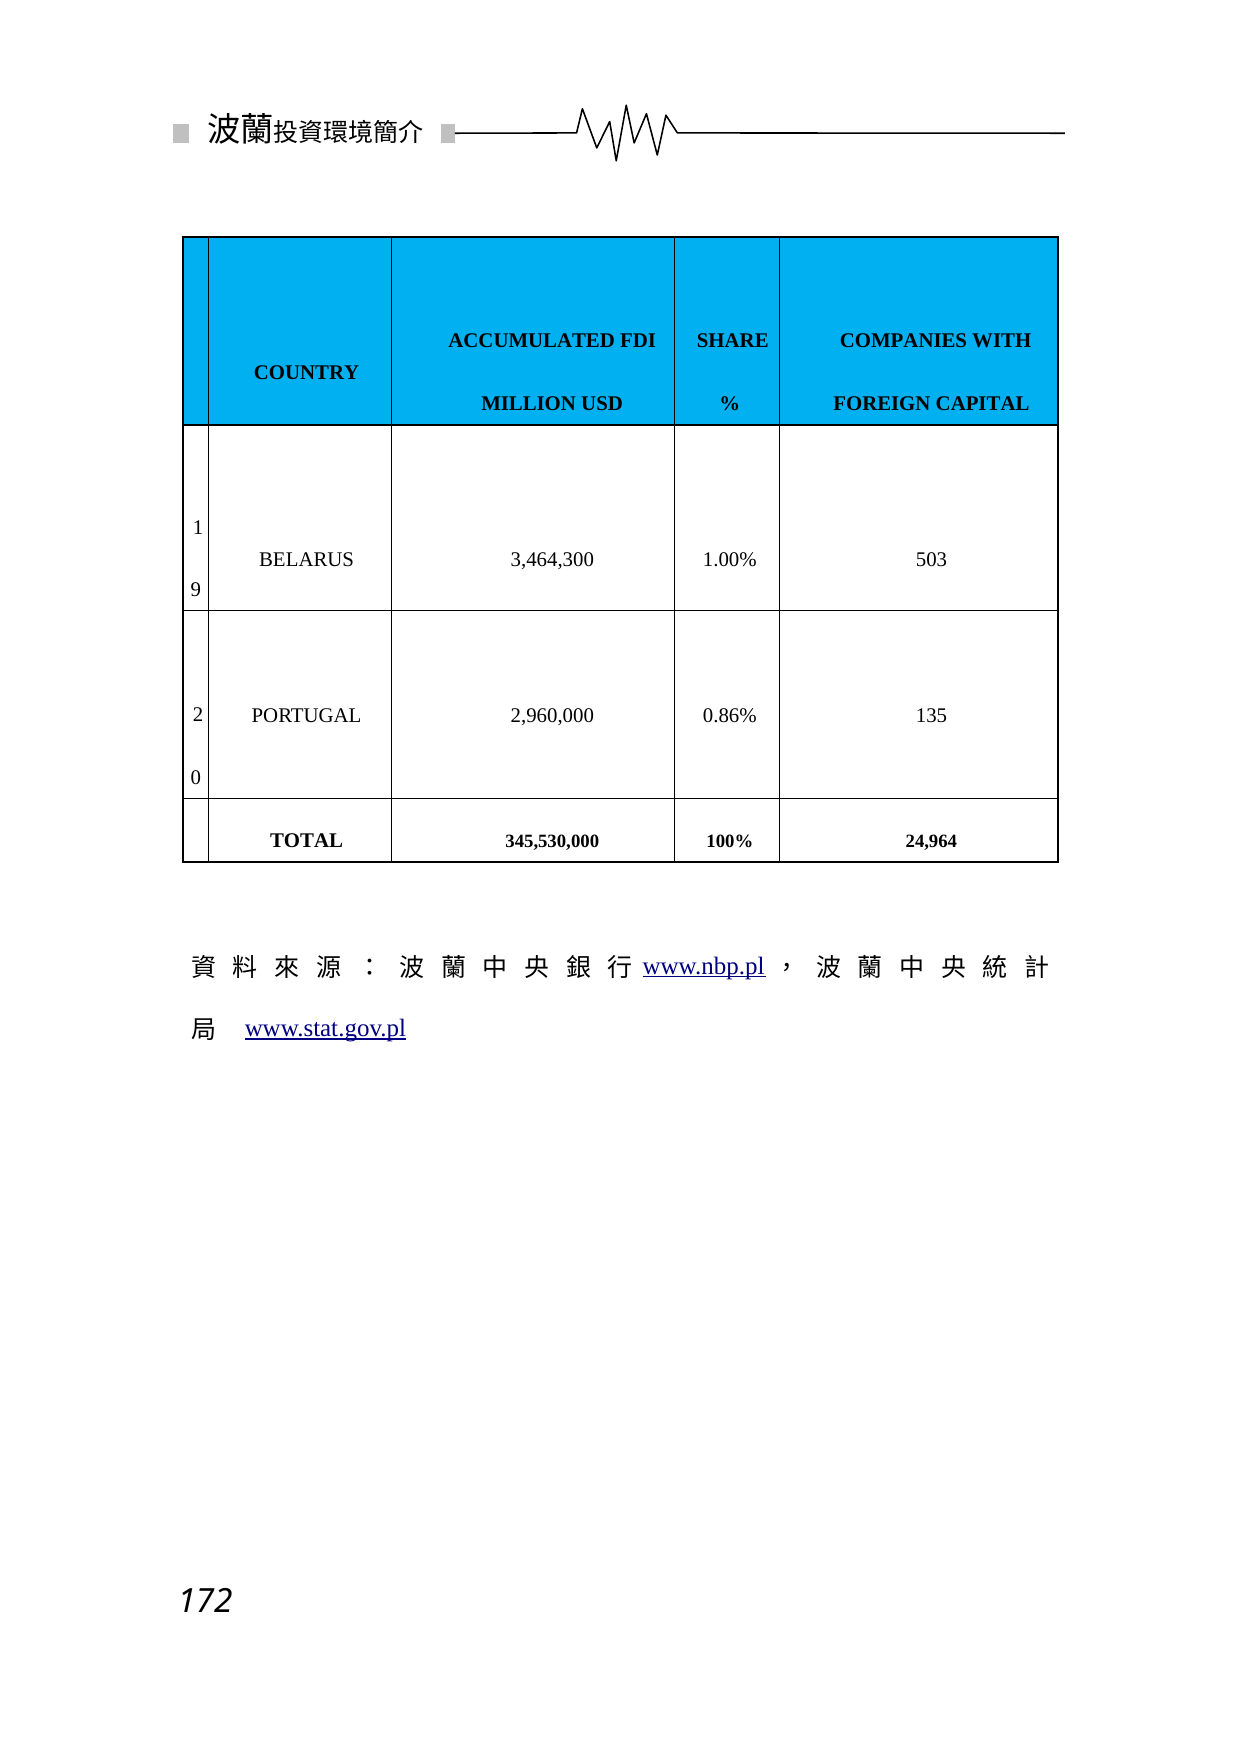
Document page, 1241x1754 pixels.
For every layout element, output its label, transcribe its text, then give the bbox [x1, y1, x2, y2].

table_header SHARE % [675, 238, 779, 424]
table_cell [184, 799, 208, 861]
table_cell 503 [780, 426, 1057, 610]
table_cell 19 [184, 426, 208, 610]
table_cell 1.00% [675, 426, 779, 610]
table_cell 3,464,300 [392, 426, 674, 610]
table_cell BELARUS [209, 426, 391, 610]
table_cell PORTUGAL [209, 611, 391, 798]
table_cell 24,964 [780, 799, 1057, 861]
table_cell 135 [780, 611, 1057, 798]
table_cell 100% [675, 799, 779, 861]
table_cell 345,530,000 [392, 799, 674, 861]
table_header COMPANIES WITH FOREIGN CAPITAL [780, 238, 1057, 424]
table_cell 2,960,000 [392, 611, 674, 798]
table_header [184, 238, 208, 424]
table_cell 20 [184, 611, 208, 798]
table_header COUNTRY [209, 238, 391, 424]
table_cell TOTAL [209, 799, 391, 861]
text 資料來源：波蘭中央銀行www.nbp.pl，波蘭中央統計局www.stat.gov.pl [183, 924, 1058, 1049]
table_header ACCUMULATED FDI MILLION USD [392, 238, 674, 424]
table_cell 0.86% [675, 611, 779, 798]
